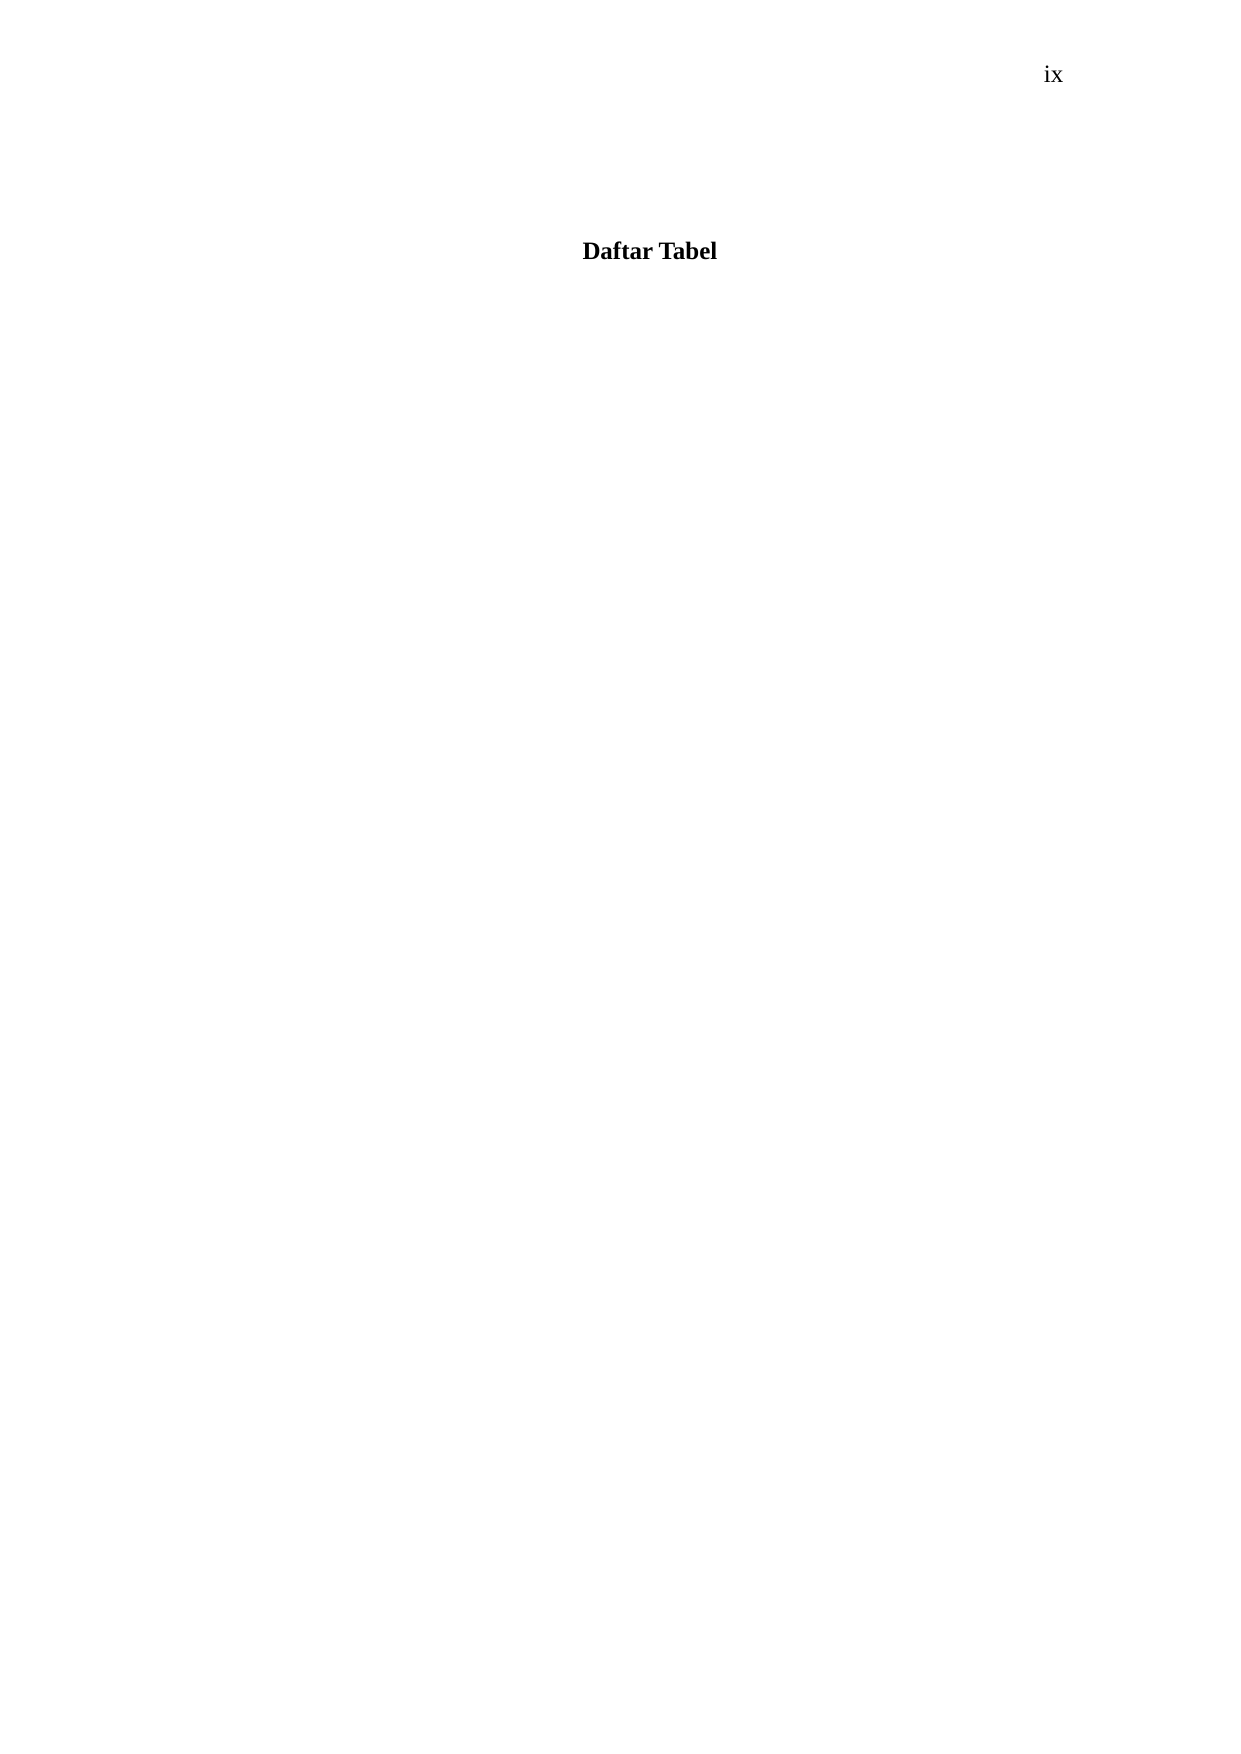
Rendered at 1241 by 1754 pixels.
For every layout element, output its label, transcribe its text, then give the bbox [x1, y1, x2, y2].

text Daftar Tabel [236, 236, 1063, 265]
